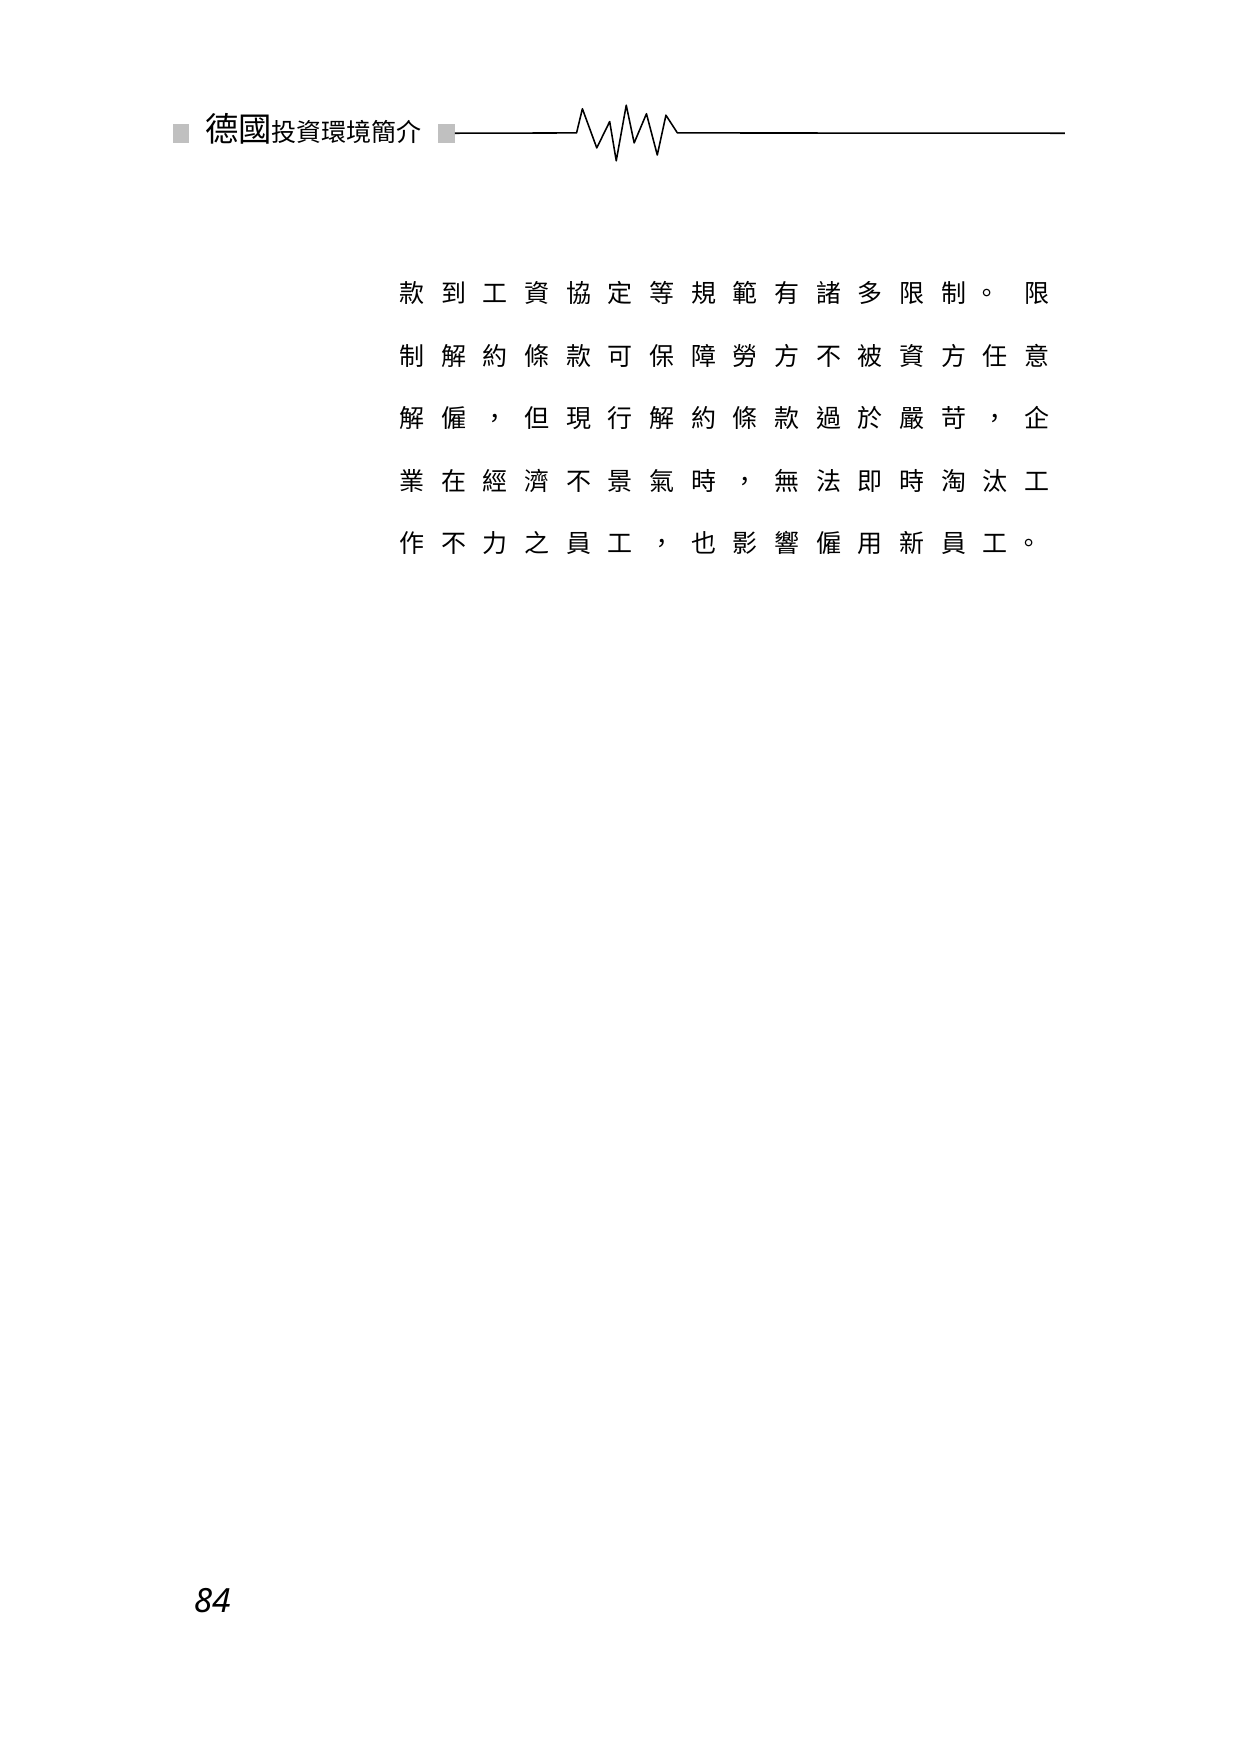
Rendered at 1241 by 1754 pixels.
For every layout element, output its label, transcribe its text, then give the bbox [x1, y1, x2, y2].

text 款到工資協定等規範有諸多限制。限制解約條款可保障勞方不被資方任意解僱，但現行解約條款過於嚴苛，企業在經濟不景氣時，無法即時淘汰工作不力之員工，也影響僱用新員工。 [306, 250, 1058, 563]
